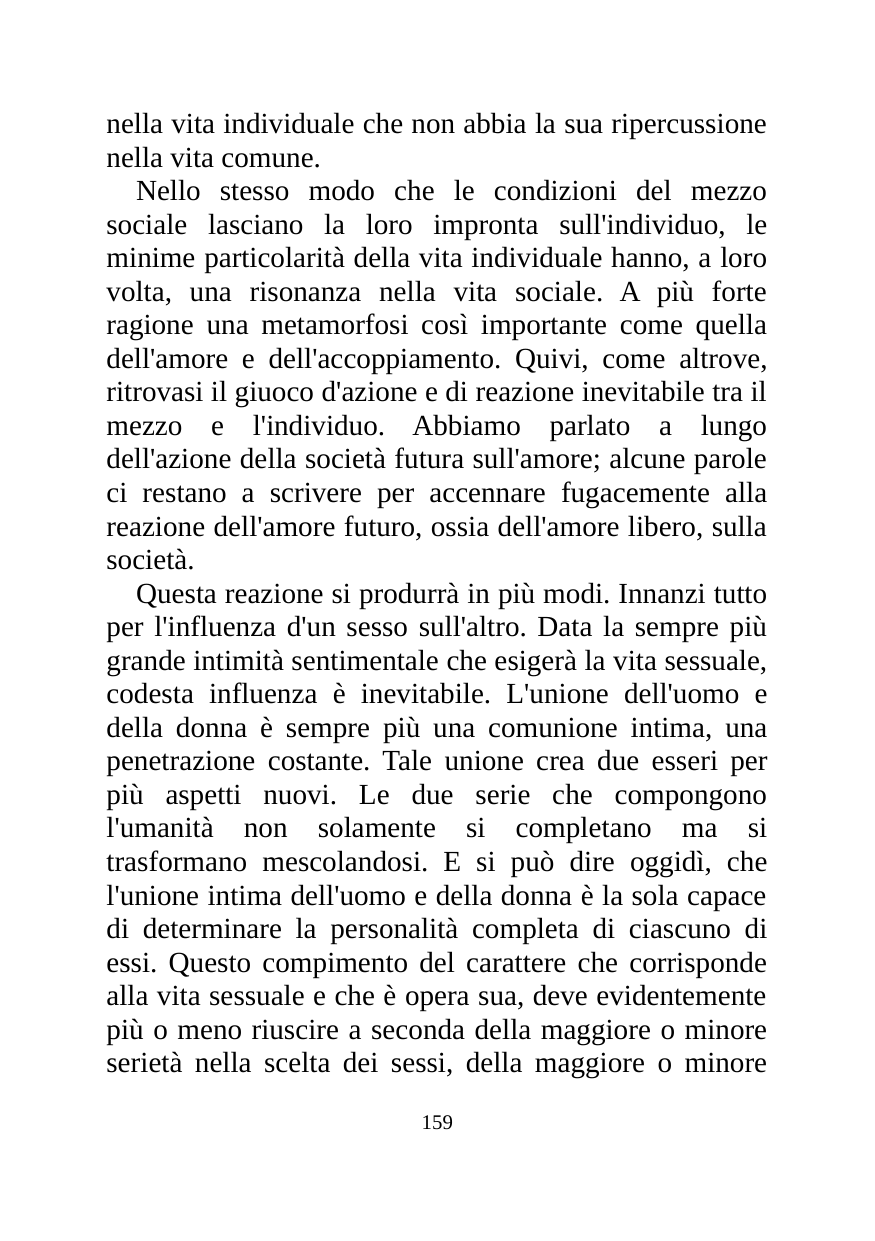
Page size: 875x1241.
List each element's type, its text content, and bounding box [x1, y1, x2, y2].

text Nello stesso modo che le condizioni del mezzo sociale lasciano la loro impronta sull'individuo, le minime particolarità della vita individuale hanno, a loro volta, una risonanza nella vita sociale. A più forte ragione una metamorfosi così importante come quella dell'amore e dell'accoppiamento. Quivi, come altrove, ritrovasi il giuoco d'azione e di reazione inevitabile tra il mezzo e l'individuo. Abbiamo parlato a lungo dell'azione della società futura sull'amore; alcune parole ci restano a scrivere per accennare fugacemente alla reazione dell'amore futuro, ossia dell'amore libero, sulla società. [106, 173, 768, 576]
text Questa reazione si produrrà in più modi. Innanzi tutto per l'influenza d'un sesso sull'altro. Data la sempre più grande intimità sentimentale che esigerà la vita sessuale, codesta influenza è inevitabile. L'unione dell'uomo e della donna è sempre più una comunione intima, una penetrazione costante. Tale unione crea due esseri per più aspetti nuovi. Le due serie che compongono l'umanità non solamente si completano ma si trasformano mescolandosi. E si può dire oggidì, che l'unione intima dell'uomo e della donna è la sola capace di determinare la personalità completa di ciascuno di essi. Questo compimento del carattere che corrisponde alla vita sessuale e che è opera sua, deve evidentemente più o meno riuscire a seconda della maggiore o minore serietà nella scelta dei sessi, della maggiore o minore [106, 576, 768, 1079]
text nella vita individuale che non abbia la sua ripercussione nella vita comune. [106, 106, 768, 173]
